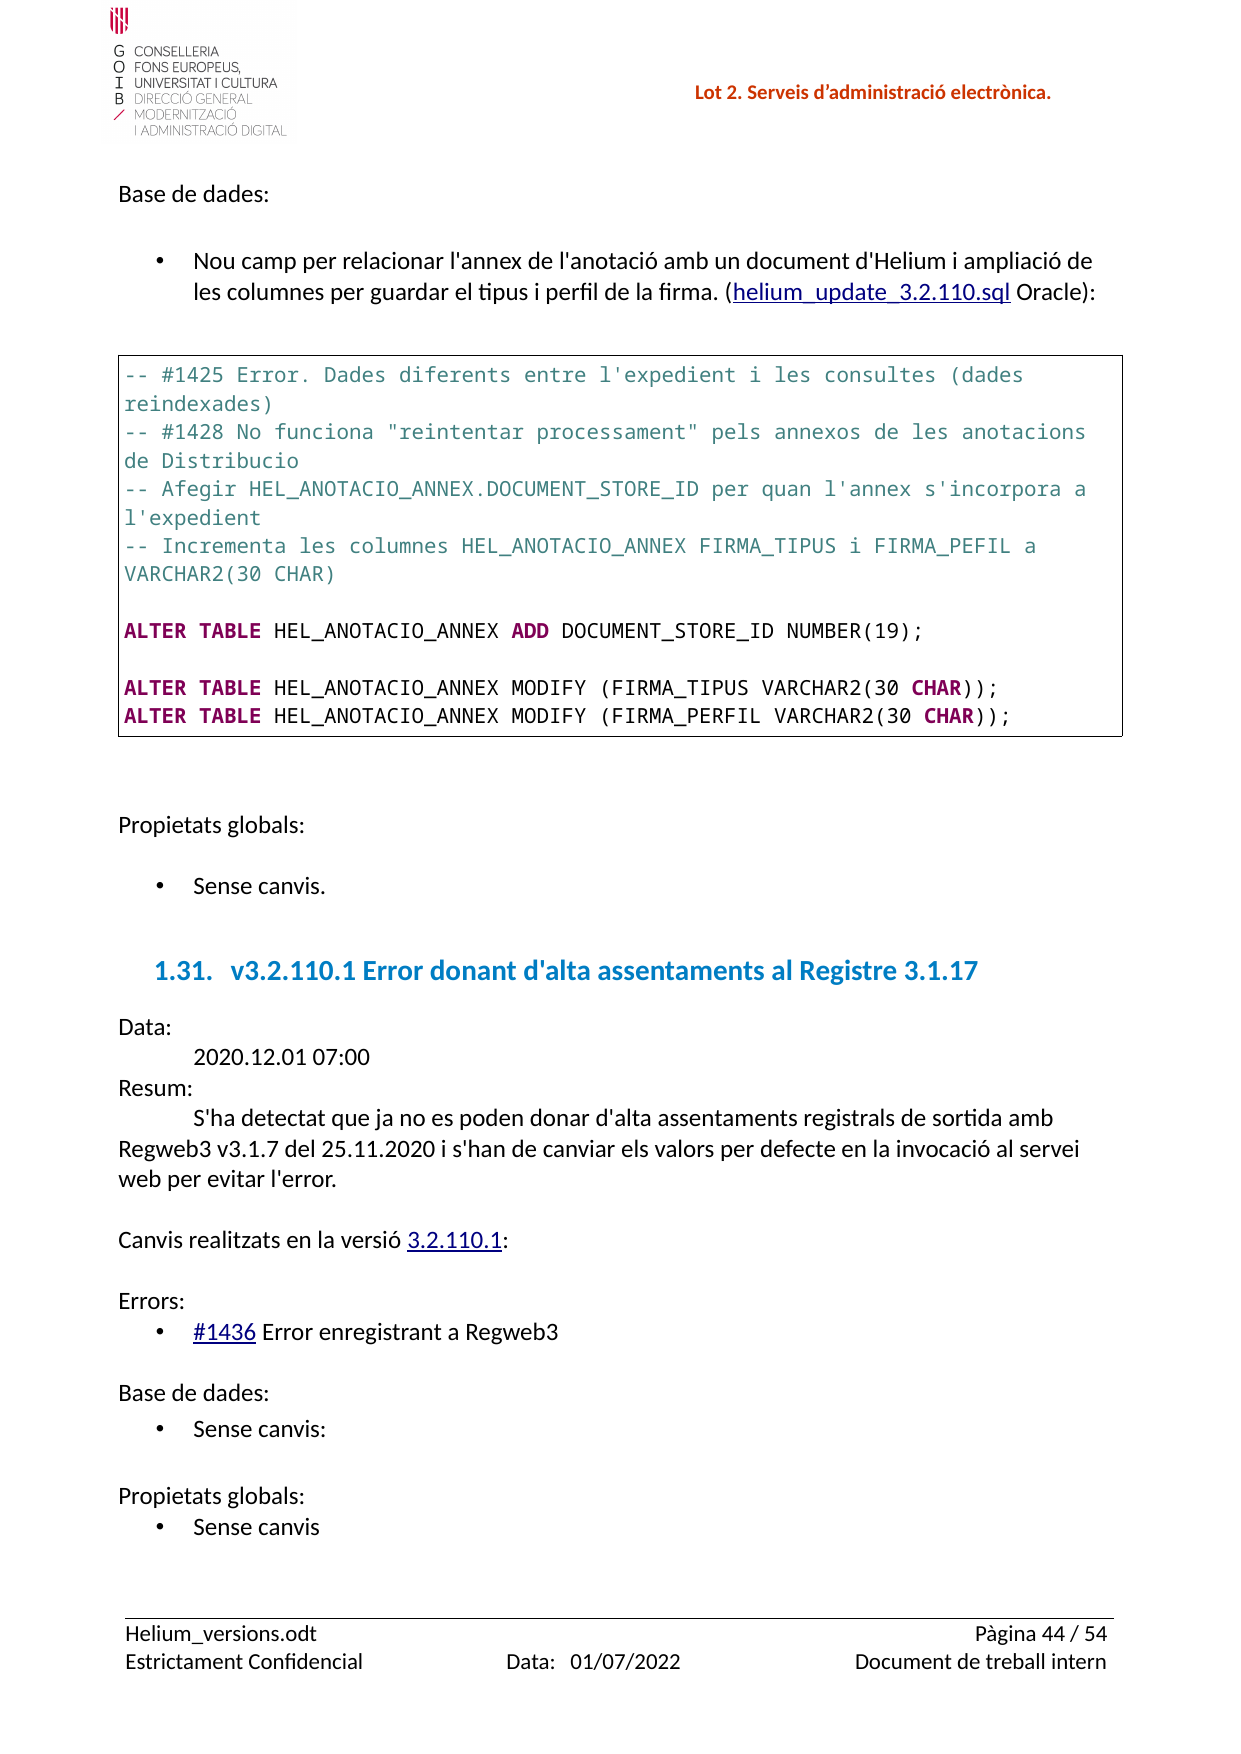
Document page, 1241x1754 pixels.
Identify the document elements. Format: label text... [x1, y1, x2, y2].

text Base de dades: [118, 178, 1122, 209]
text Propietats globals: [118, 1481, 1122, 1511]
text Canvis realitzats en la versió 3.2.110.1: [118, 1224, 1122, 1255]
list Sense canvis: [156, 1413, 1122, 1444]
list Sense canvis [156, 1511, 1122, 1542]
text Resum: [118, 1072, 1122, 1102]
list #1436 Error enregistrant a Regweb3 [156, 1316, 1122, 1347]
list Nou camp per relacionar l'annex de l'anotació amb un document d'Helium i ampliació de les columnes per guardar el tipus i perfil de la firma. (helium_update_3.2.110.sql Oracle): [156, 245, 1122, 306]
text Base de dades: [118, 1377, 1122, 1408]
text Propietats globals: [118, 809, 1122, 839]
text 2020.12.01 07:00 [118, 1041, 1122, 1072]
table_header -- #1425 Error. Dades diferents entre l'expedient i les consultes (dades reindexades) -- #1428 No funciona "reintentar processament" pels annexos de les anotacions de Distribucio -- Afegir HEL_ANOTACIO_ANNEX.DOCUMENT_STORE_ID per quan l'annex s'incorpora a l'expedient -- Incrementa les columnes HEL_ANOTACIO_ANNEX FIRMA_TIPUS i FIRMA_PEFIL a VARCHAR2(30 CHAR) ALTER TABLE HEL_ANOTACIO_ANNEX ADD DOCUMENT_STORE_ID NUMBER(19); ALTER TABLE HEL_ANOTACIO_ANNEX MODIFY (FIRMA_TIPUS VARCHAR2(30 CHAR)); ALTER TABLE HEL_ANOTACIO_ANNEX MODIFY (FIRMA_PERFIL VARCHAR2(30 CHAR)); [119, 356, 1122, 736]
text S'ha detectat que ja no es poden donar d'alta assentaments registrals de sortida amb Regweb3 v3.1.7 del 25.11.2020 i s'han de canviar els valors per defecte en la invocació al servei web per evitar l'error. [118, 1102, 1122, 1194]
list Sense canvis. [156, 870, 1122, 900]
subtitle v3.2.110.1 Error donant d'alta assentaments al Registre 3.1.17 [153, 952, 1122, 987]
picture [100, 0, 297, 144]
text Errors: [118, 1286, 1122, 1316]
text Data: [118, 1011, 1122, 1041]
